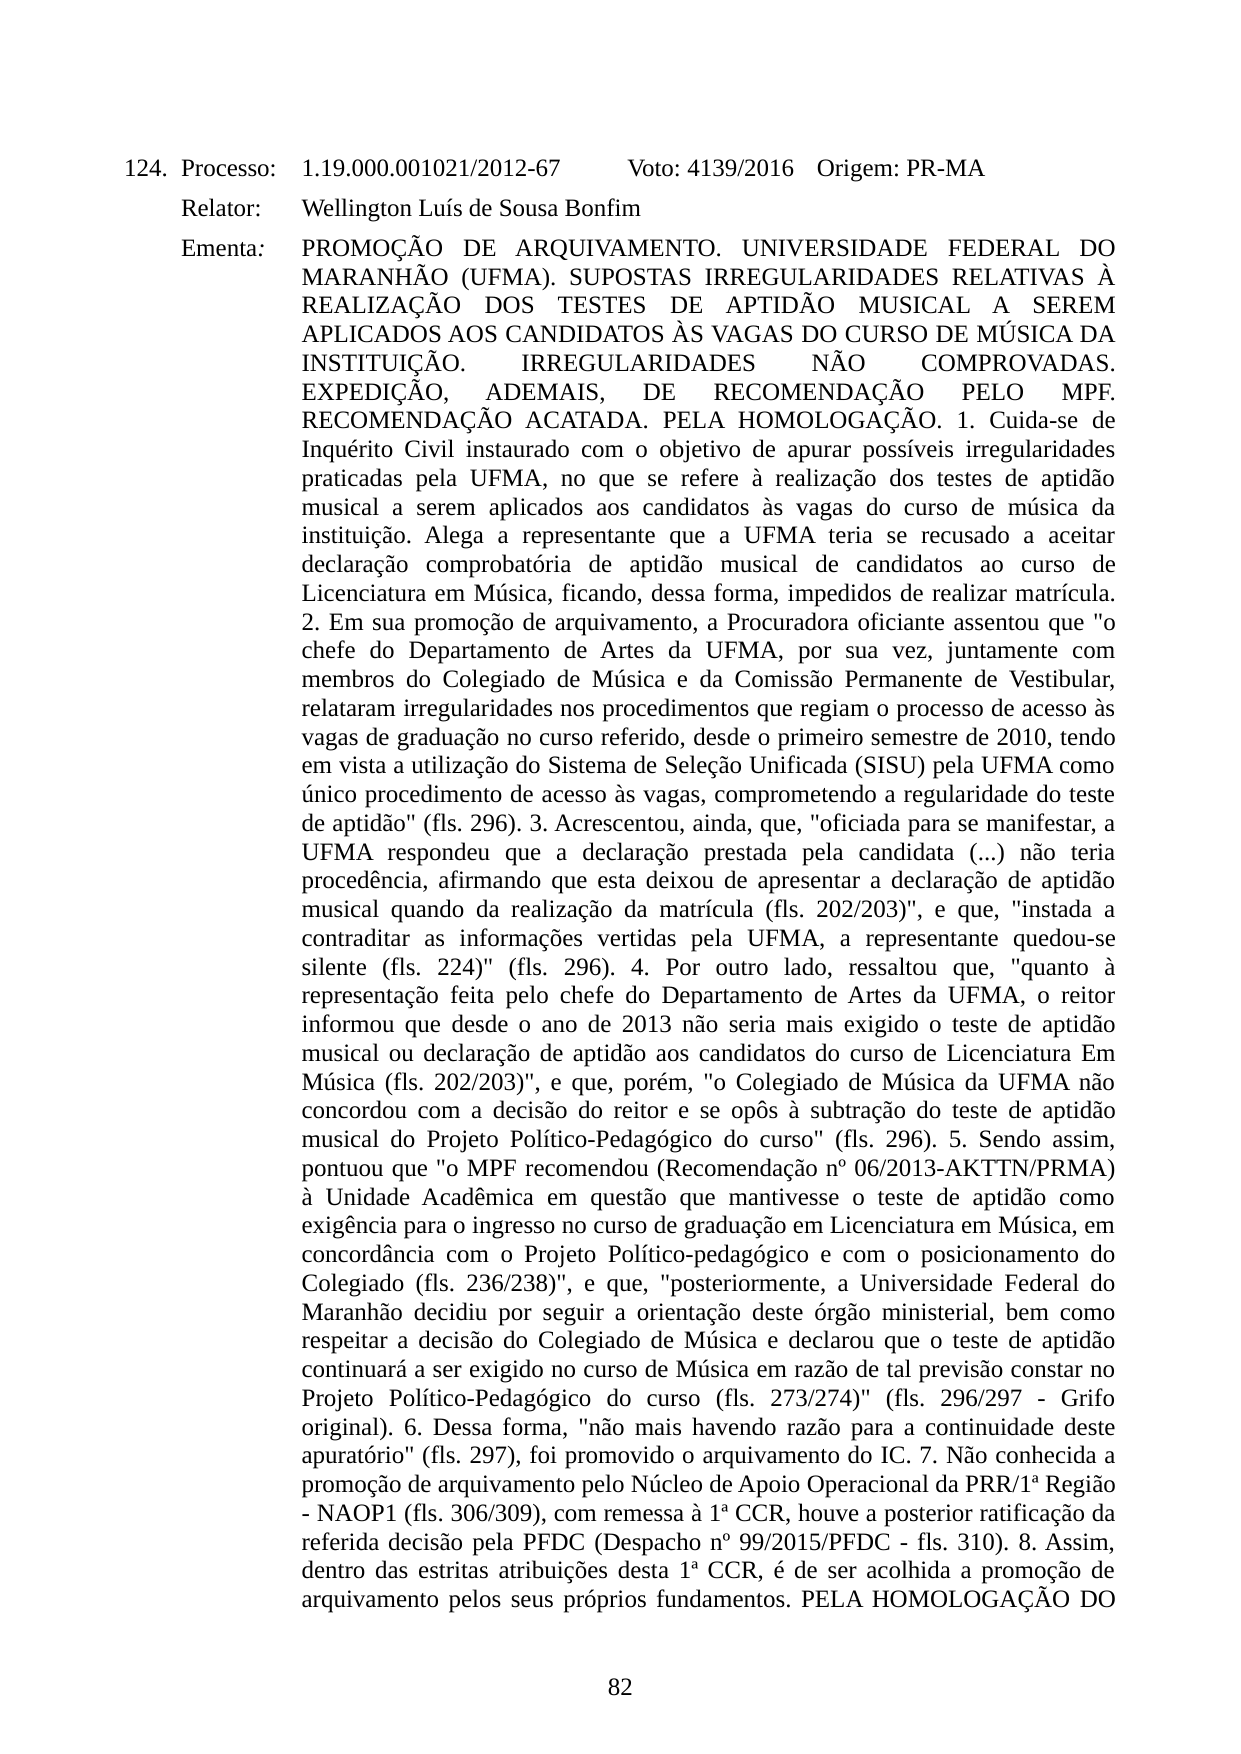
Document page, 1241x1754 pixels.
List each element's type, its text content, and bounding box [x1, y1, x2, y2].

table_cell Relator: [175, 187, 296, 227]
table_cell Wellington Luís de Sousa Bonfim [296, 187, 1122, 227]
table_header Processo: [175, 147, 296, 187]
table_header 1.19.000.001021/2012-67 [296, 147, 621, 187]
table_header Origem: PR-MA [811, 147, 1122, 187]
table_cell Ementa: [175, 227, 296, 1619]
table_cell [118, 227, 175, 1619]
table_header 124. [118, 147, 175, 187]
table_cell [118, 187, 175, 227]
table_header Voto: 4139/2016 [621, 147, 811, 187]
table_cell PROMOÇÃO DE ARQUIVAMENTO. UNIVERSIDADE FEDERAL DO MARANHÃO (UFMA). SUPOSTAS IRREGULARIDADES RELATIVAS À REALIZAÇÃO DOS TESTES DE APTIDÃO MUSICAL A SEREM APLICADOS AOS CANDIDATOS ÀS VAGAS DO CURSO DE MÚSICA DA INSTITUIÇÃO. IRREGULARIDADES NÃO COMPROVADAS. EXPEDIÇÃO, ADEMAIS, DE RECOMENDAÇÃO PELO MPF. RECOMENDAÇÃO ACATADA. PELA HOMOLOGAÇÃO. 1. Cuida-se de Inquérito Civil instaurado com o objetivo de apurar possíveis irregularidades praticadas pela UFMA, no que se refere à realização dos testes de aptidão musical a serem aplicados aos candidatos às vagas do curso de música da instituição. Alega a representante que a UFMA teria se recusado a aceitar declaração comprobatória de aptidão musical de candidatos ao curso de Licenciatura em Música, ficando, dessa forma, impedidos de realizar matrícula. 2. Em sua promoção de arquivamento, a Procuradora oficiante assentou que "o chefe do Departamento de Artes da UFMA, por sua vez, juntamente com membros do Colegiado de Música e da Comissão Permanente de Vestibular, relataram irregularidades nos procedimentos que regiam o processo de acesso às vagas de graduação no curso referido, desde o primeiro semestre de 2010, tendo em vista a utilização do Sistema de Seleção Unificada (SISU) pela UFMA como único procedimento de acesso às vagas, comprometendo a regularidade do teste de aptidão" (fls. 296). 3. Acrescentou, ainda, que, "oficiada para se manifestar, a UFMA respondeu que a declaração prestada pela candidata (...) não teria procedência, afirmando que esta deixou de apresentar a declaração de aptidão musical quando da realização da matrícula (fls. 202/203)", e que, "instada a contraditar as informações vertidas pela UFMA, a representante quedou-se silente (fls. 224)" (fls. 296). 4. Por outro lado, ressaltou que, "quanto à representação feita pelo chefe do Departamento de Artes da UFMA, o reitor informou que desde o ano de 2013 não seria mais exigido o teste de aptidão musical ou declaração de aptidão aos candidatos do curso de Licenciatura Em Música (fls. 202/203)", e que, porém, "o Colegiado de Música da UFMA não concordou com a decisão do reitor e se opôs à subtração do teste de aptidão musical do Projeto Político-Pedagógico do curso" (fls. 296). 5. Sendo assim, pontuou que "o MPF recomendou (Recomendação nº 06/2013-AKTTN/PRMA) à Unidade Acadêmica em questão que mantivesse o teste de aptidão como exigência para o ingresso no curso de graduação em Licenciatura em Música, em concordância com o Projeto Político-pedagógico e com o posicionamento do Colegiado (fls. 236/238)", e que, "posteriormente, a Universidade Federal do Maranhão decidiu por seguir a orientação deste órgão ministerial, bem como respeitar a decisão do Colegiado de Música e declarou que o teste de aptidão continuará a ser exigido no curso de Música em razão de tal previsão constar no Projeto Político-Pedagógico do curso (fls. 273/274)" (fls. 296/297 - Grifo original). 6. Dessa forma, "não mais havendo razão para a continuidade deste apuratório" (fls. 297), foi promovido o arquivamento do IC. 7. Não conhecida a promoção de arquivamento pelo Núcleo de Apoio Operacional da PRR/1ª Região - NAOP1 (fls. 306/309), com remessa à 1ª CCR, houve a posterior ratificação da referida decisão pela PFDC (Despacho nº 99/2015/PFDC - fls. 310). 8. Assim, dentro das estritas atribuições desta 1ª CCR, é de ser acolhida a promoção de arquivamento pelos seus próprios fundamentos. PELA HOMOLOGAÇÃO DO [296, 227, 1122, 1619]
